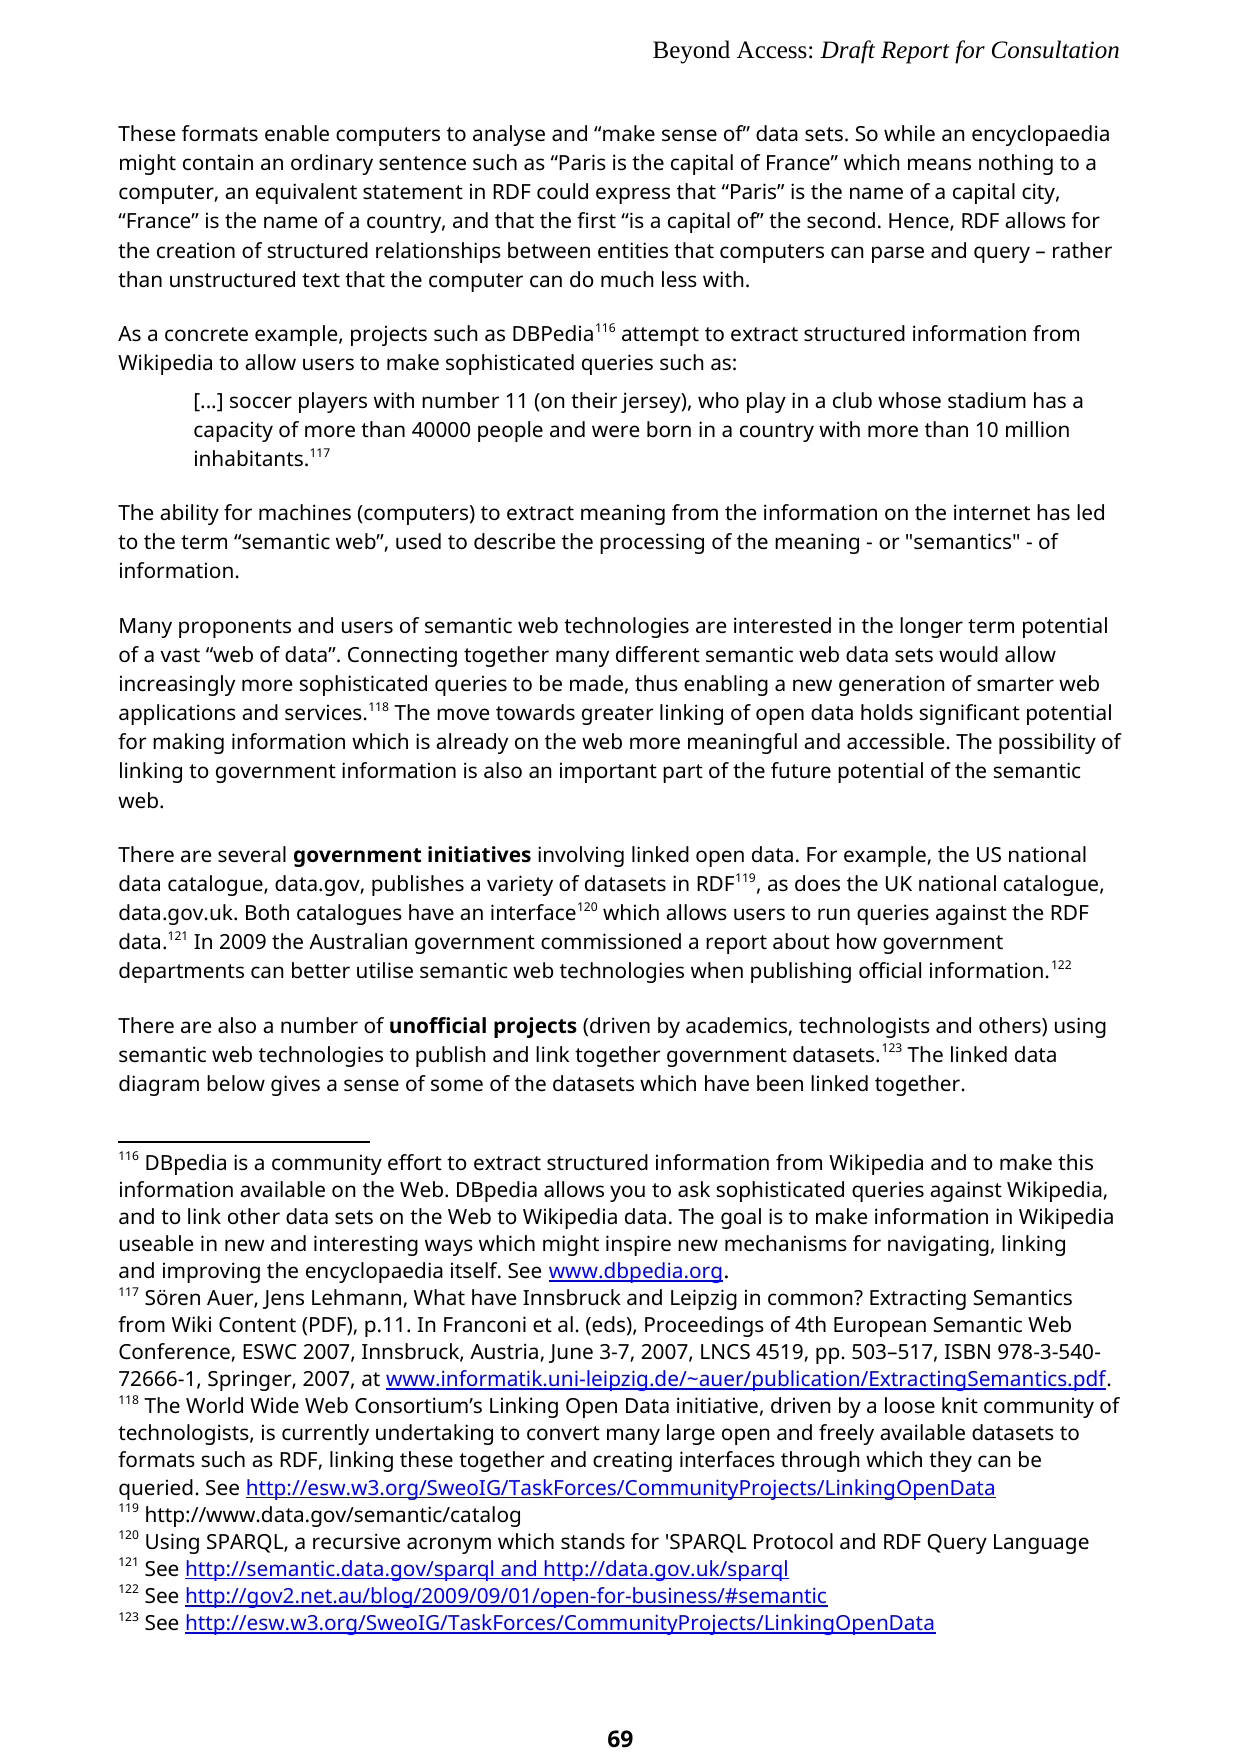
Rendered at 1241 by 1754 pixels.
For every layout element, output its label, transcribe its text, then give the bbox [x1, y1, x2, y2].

text These formats enable computers to analyse and “make sense of” data sets. So while an encyclopaedia might contain an ordinary sentence such as “Paris is the capital of France” which means nothing to a computer, an equivalent statement in RDF could express that “Paris” is the name of a capital city, “France” is the name of a country, and that the first “is a capital of” the second. Hence, RDF allows for the creation of structured relationships between entities that computers can parse and query – rather than unstructured text that the computer can do much less with. [118, 118, 1122, 293]
text Sören Auer, Jens Lehmann, What have Innsbruck and Leipzig in common? Extracting Semantics from Wiki Content (PDF), p.11. In Franconi et al. (eds), Proceedings of 4th European Semantic Web Conference, ESWC 2007, Innsbruck, Austria, June 3-7, 2007, LNCS 4519, pp. 503–517, ISBN 978-3-540-72666-1, Springer, 2007, at www.informatik.uni-leipzig.de/~auer/publication/ExtractingSemantics.pdf. [118, 1284, 1122, 1392]
text Many proponents and users of semantic web technologies are interested in the longer term potential of a vast “web of data”. Connecting together many different semantic web data sets would allow increasingly more sophisticated queries to be made, thus enabling a new generation of smarter web applications and services. The move towards greater linking of open data holds significant potential for making information which is already on the web more meaningful and accessible. The possibility of linking to government information is also an important part of the future potential of the semantic web. [118, 610, 1122, 814]
text The ability for machines (computers) to extract meaning from the information on the internet has led to the term “semantic web”, used to describe the processing of the meaning - or "semantics" - of information. [118, 497, 1122, 585]
text As a concrete example, projects such as DBPedia attempt to extract structured information from Wikipedia to allow users to make sophisticated queries such as: [118, 318, 1122, 376]
text DBpedia is a community effort to extract structured information from Wikipedia and to make this information available on the Web. DBpedia allows you to ask sophisticated queries against Wikipedia, and to link other data sets on the Web to Wikipedia data. The goal is to make information in Wikipedia useable in new and interesting ways which might inspire new mechanisms for navigating, linking and improving the encyclopaedia itself. See www.dbpedia.org. [118, 1148, 1122, 1284]
text See http://semantic.data.gov/sparql and http://data.gov.uk/sparql [118, 1554, 1122, 1582]
text [...] soccer players with number 11 (on their jersey), who play in a club whose stadium has a capacity of more than 40000 people and were born in a country with more than 10 million inhabitants. [193, 385, 1122, 472]
text See http://gov2.net.au/blog/2009/09/01/open-for-business/#semantic [118, 1582, 1122, 1609]
text The World Wide Web Consortium’s Linking Open Data initiative, driven by a loose knit community of technologists, is currently undertaking to convert many large open and freely available datasets to formats such as RDF, linking these together and creating interfaces through which they can be queried. See http://esw.w3.org/SweoIG/TaskForces/CommunityProjects/LinkingOpenData [118, 1392, 1122, 1500]
text Using SPARQL, a recursive acronym which stands for 'SPARQL Protocol and RDF Query Language [118, 1527, 1122, 1554]
text See http://esw.w3.org/SweoIG/TaskForces/CommunityProjects/LinkingOpenData [118, 1609, 1122, 1636]
text There are also a number of unofficial projects (driven by academics, technologists and others) using semantic web technologies to publish and link together government datasets. The linked data diagram below gives a sense of some of the datasets which have been linked together. [118, 1010, 1122, 1097]
text There are several government initiatives involving linked open data. For example, the US national data catalogue, data.gov, publishes a variety of datasets in RDF, as does the UK national catalogue, data.gov.uk. Both catalogues have an interface which allows users to run queries against the RDF data. In 2009 the Australian government commissioned a report about how government departments can better utilise semantic web technologies when publishing official information. [118, 839, 1122, 985]
text http://www.data.gov/semantic/catalog [118, 1500, 1122, 1527]
